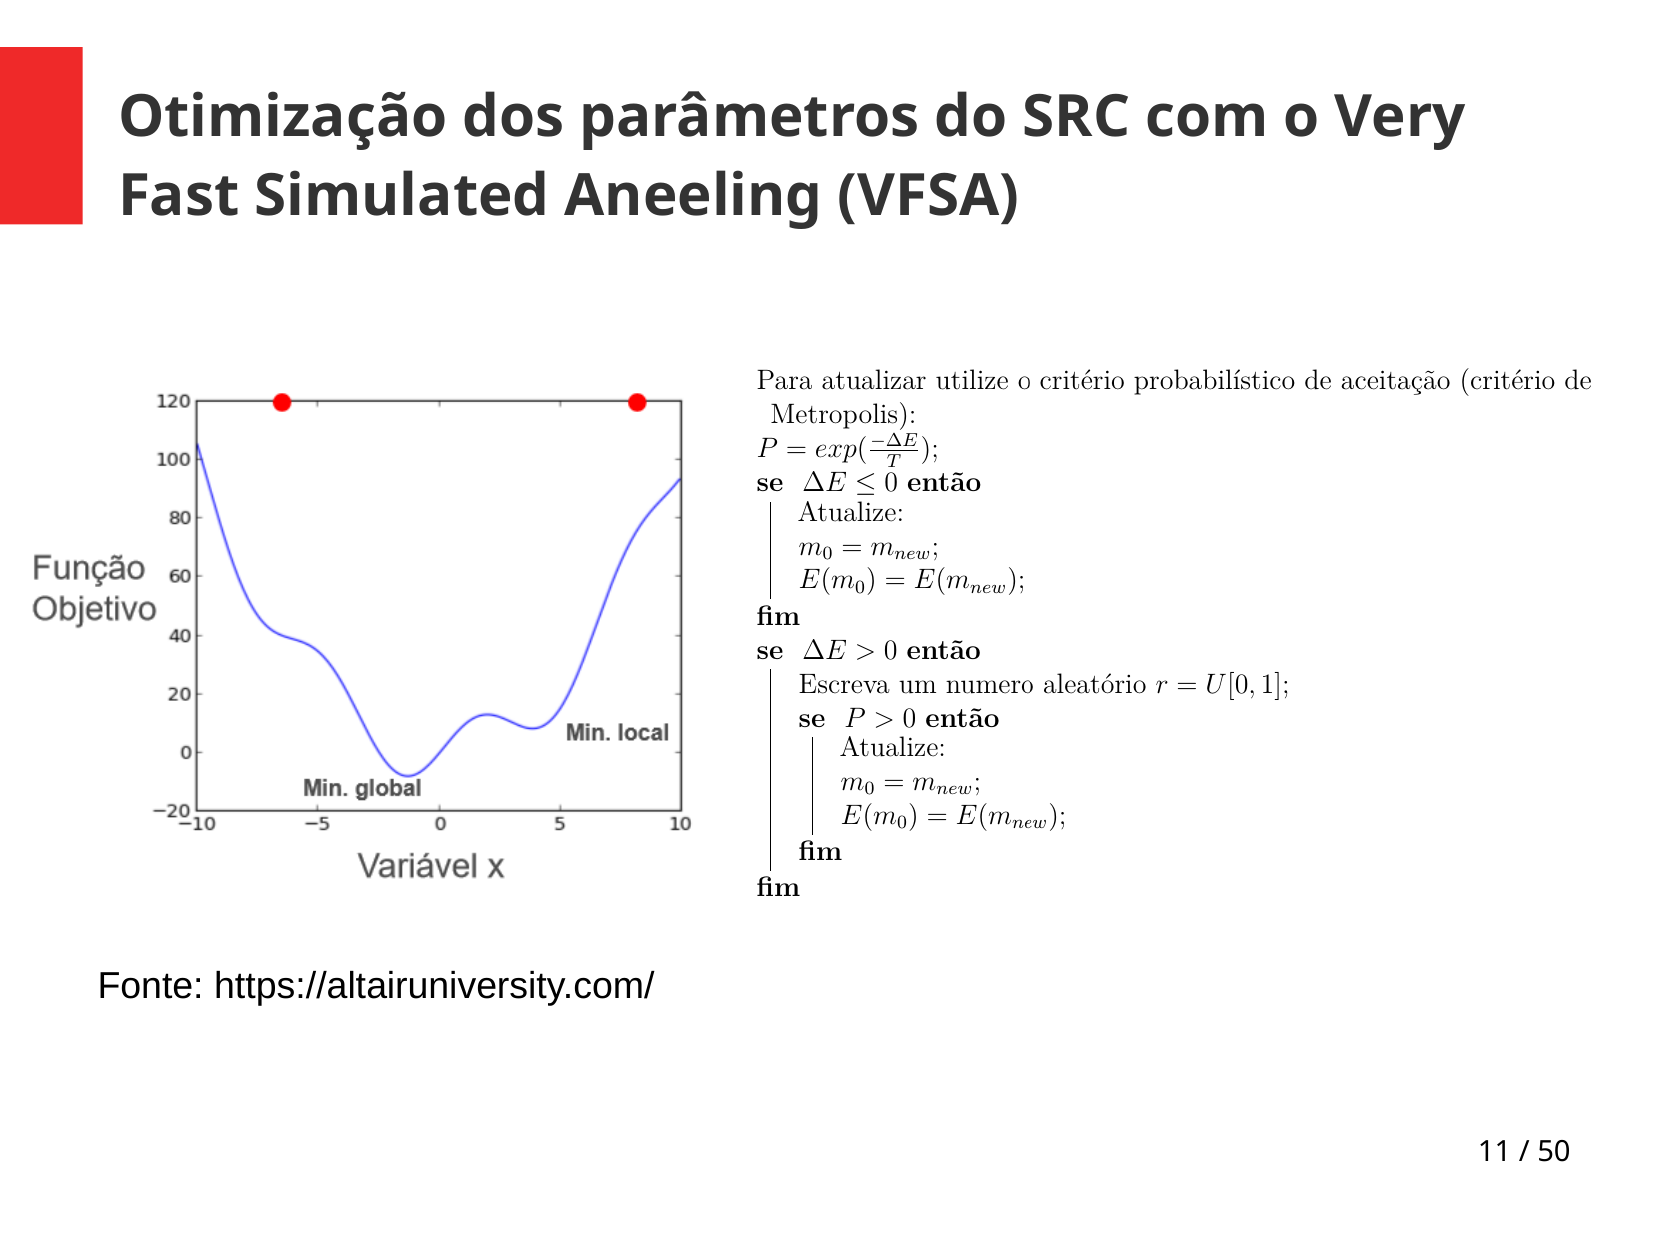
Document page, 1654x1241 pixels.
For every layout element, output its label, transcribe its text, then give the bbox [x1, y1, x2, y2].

picture [744, 360, 1601, 910]
picture [23, 375, 708, 910]
text_box Fonte: https://altairuniversity.com/ [82, 956, 674, 1063]
title Otimização dos parâmetros do SRC com o Very Fast Simulated Aneeling (VFSA) [118, 49, 1571, 257]
